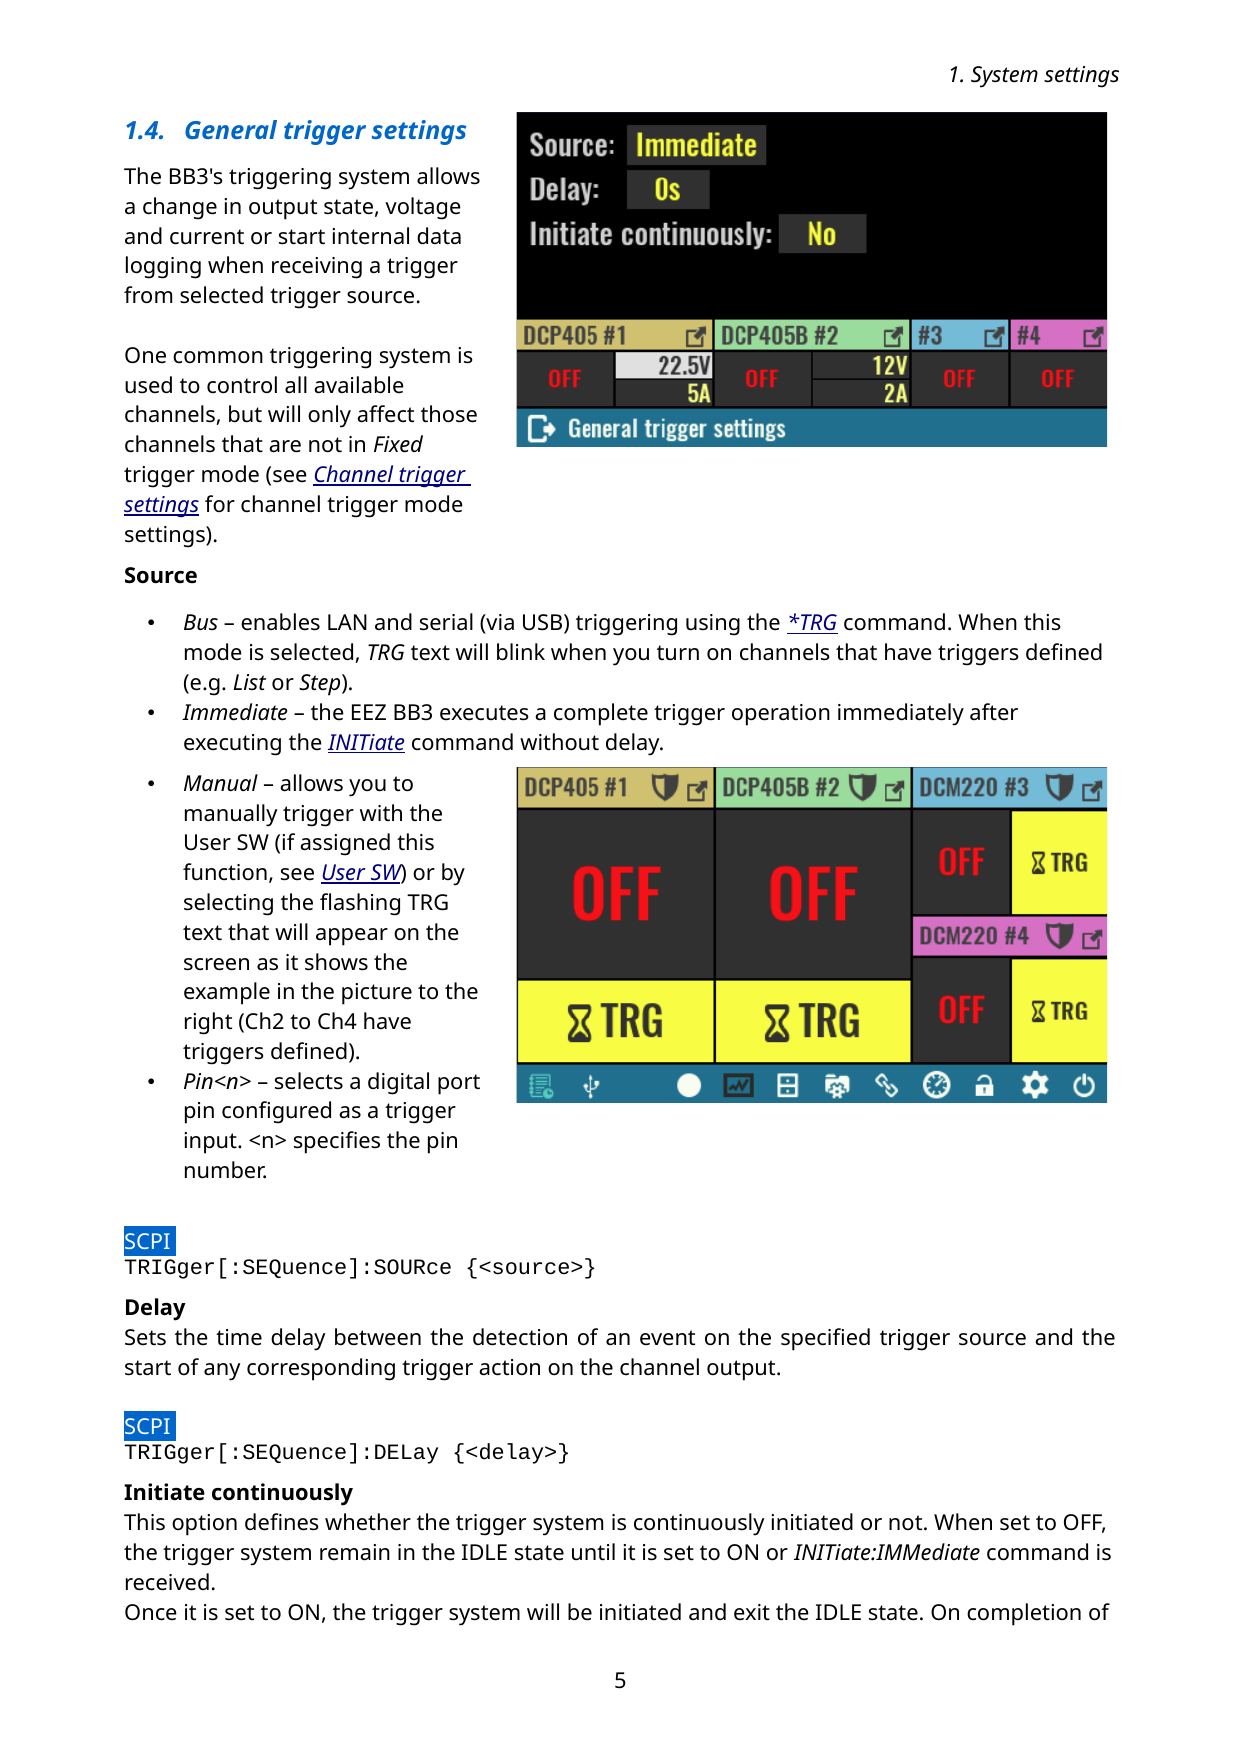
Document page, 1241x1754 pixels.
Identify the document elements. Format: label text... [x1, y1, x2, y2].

table_cell Source Bus – enables LAN and serial (via USB) triggering using the *TRG command. When this mode is selected, TRG text will blink when you turn on channels that have triggers defined (e.g. List or Step). Immediate – the EEZ BB3 executes a complete trigger operation immediately after executing the INITiate command without delay. [118, 554, 1123, 762]
table_cell SCPI TRIGger[:SEQuence]:SOURce {<source>} [118, 1220, 1123, 1286]
table_cell Initiate continuously This option defines whether the trigger system is continuously initiated or not. When set to OFF, the trigger system remain in the IDLE state until it is set to ON or INITiate:IMMediate command is received. Once it is set to ON, the trigger system will be initiated and exit the IDLE state. On completion of [118, 1472, 1123, 1632]
table_header General trigger settings The BB3's triggering system allows a change in output state, voltage and current or start internal data logging when receiving a trigger from selected trigger source. One common triggering system is used to control all available channels, but will only affect those channels that are not in Fixed trigger mode (see Channel trigger settings for channel trigger mode settings). [118, 107, 501, 554]
table_cell Delay Sets the time delay between the detection of an event on the specified trigger source and the start of any corresponding trigger action on the channel output. SCPI TRIGger[:SEQuence]:DELay {<delay>} [118, 1286, 1123, 1472]
table_cell [501, 762, 1123, 1220]
picture [516, 767, 1108, 1103]
table_cell Manual – allows you to manually trigger with the User SW (if assigned this function, see User SW) or by selecting the flashing TRG text that will appear on the screen as it shows the example in the picture to the right (Ch2 to Ch4 have triggers defined). Pin<n> – selects a digital port pin configured as a trigger input. <n> specifies the pin number. [118, 762, 501, 1220]
picture [516, 112, 1108, 447]
table_header [501, 107, 1123, 554]
